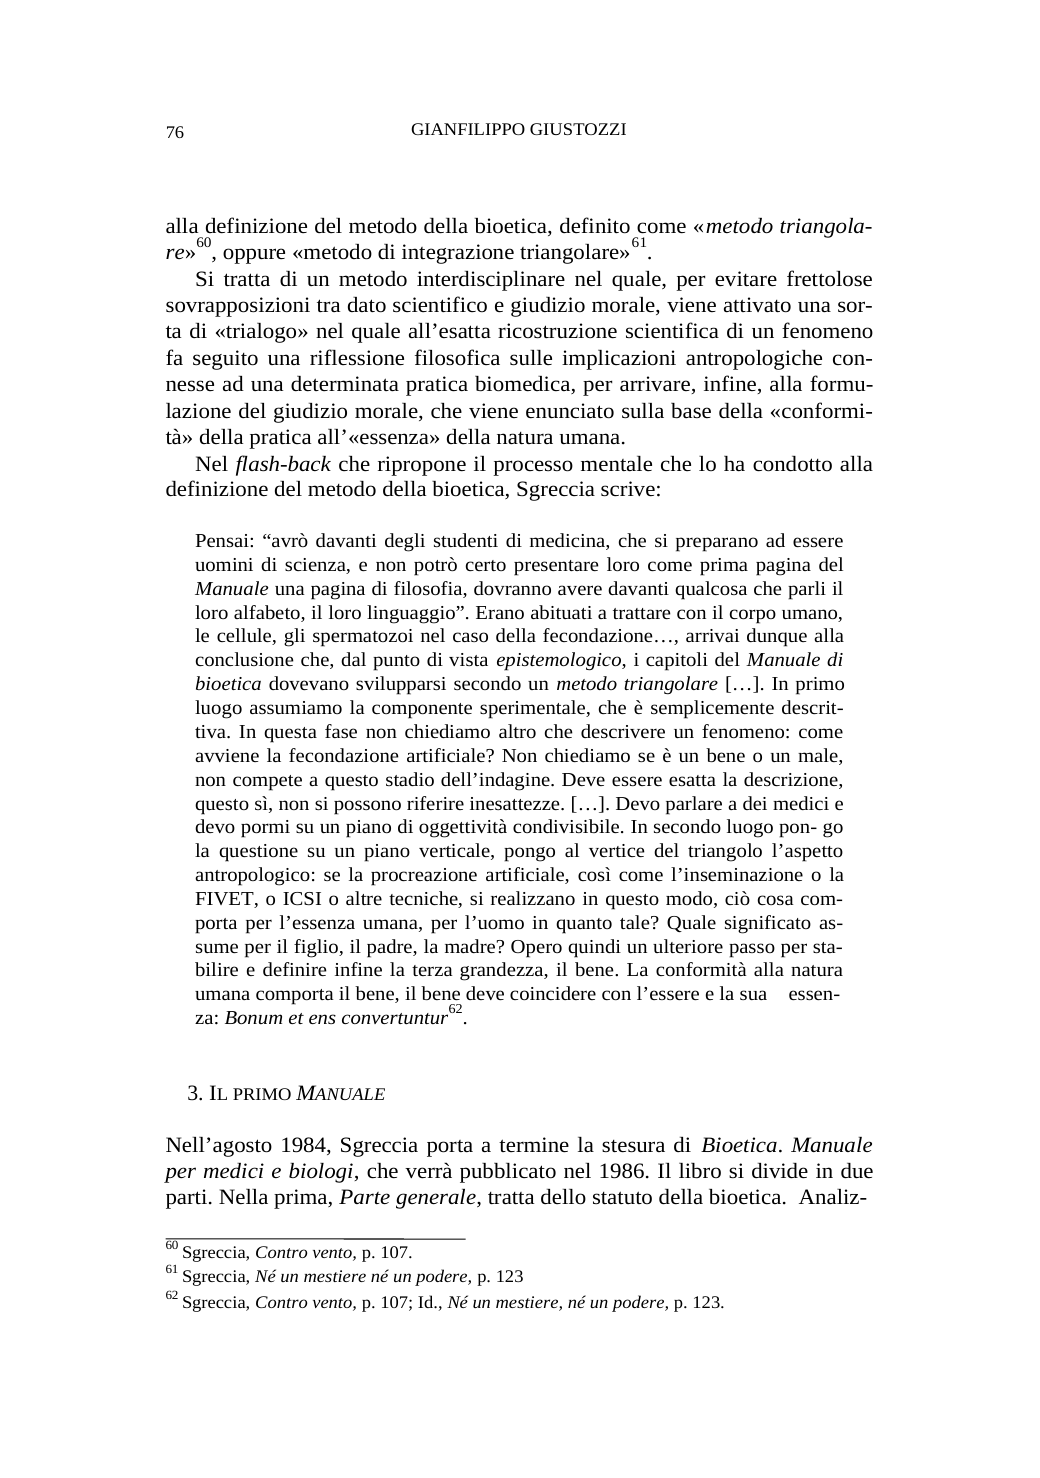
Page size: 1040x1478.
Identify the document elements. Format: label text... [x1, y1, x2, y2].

text alla definizione del metodo della bioetica, definito come «metodo triangola- re»60, oppure «metodo di integrazione triangolare»61. [165, 212, 874, 265]
text 61 Sgreccia, Né un mestiere né un podere, p. 123 [165, 1264, 896, 1287]
text Si tratta di un metodo interdisciplinare nel quale, per evitare frettolose sovrapposizioni tra dato scientifico e giudizio morale, viene attivato una sor- ta di «trialogo» nel quale all’esatta ricostruzione scientifica di un fenomeno fa seguito una riflessione filosofica sulle implicazioni antropologiche con- nesse ad una determinata pratica biomedica, per arrivare, infine, alla formu- lazione del giudizio morale, che viene enunciato sulla base della «conformi- tà» della pratica all’«essenza» della natura umana. [165, 266, 874, 449]
text 60 Sgreccia, Contro vento, p. 107. [165, 1240, 896, 1264]
text 62 Sgreccia, Contro vento, p. 107; Id., Né un mestiere, né un podere, p. 123. [165, 1287, 896, 1312]
text Nell’agosto 1984, Sgreccia porta a termine la stesura di Bioetica. Manuale per medici e biologi, che verrà pubblicato nel 1986. Il libro si divide in due parti. Nella prima, Parte generale, tratta dello statuto della bioetica. Analiz- [165, 1132, 874, 1209]
list IL PRIMO MANUALE [187, 1080, 896, 1106]
text Pensai: “avrò davanti degli studenti di medicina, che si preparano ad essere uomini di scienza, e non potrò certo presentare loro come prima pagina del Manuale una pagina di filosofia, dovranno avere davanti qualcosa che parli il loro alfabeto, il loro linguaggio”. Erano abituati a trattare con il corpo umano, le cellule, gli spermatozoi nel caso della fecondazione…, arrivai dunque alla conclusione che, dal punto di vista epistemologico, i capitoli del Manuale di bioetica dovevano svilupparsi secondo un metodo triangolare […]. In primo luogo assumiamo la componente sperimentale, che è semplicemente descrit- tiva. In questa fase non chiediamo altro che descrivere un fenomeno: come avviene la fecondazione artificiale? Non chiediamo se è un bene o un male, non compete a questo stadio dell’indagine. Deve essere esatta la descrizione, questo sì, non si possono riferire inesattezze. […]. Devo parlare a dei medici e devo pormi su un piano di oggettività condivisibile. In secondo luogo pon- go la questione su un piano verticale, pongo al vertice del triangolo l’aspetto antropologico: se la procreazione artificiale, così come l’inseminazione o la FIVET, o ICSI o altre tecniche, si realizzano in questo modo, ciò cosa com- porta per l’essenza umana, per l’uomo in quanto tale? Quale significato as- sume per il figlio, il padre, la madre? Opero quindi un ulteriore passo per sta- bilire e definire infine la terza grandezza, il bene. La conformità alla natura umana comporta il bene, il bene deve coincidere con l’essere e la sua essen- [195, 529, 845, 1005]
text Nel flash-back che ripropone il processo mentale che lo ha condotto alla definizione del metodo della bioetica, Sgreccia scrive: [165, 451, 874, 502]
text za: Bonum et ens convertuntur62. [195, 1006, 896, 1029]
